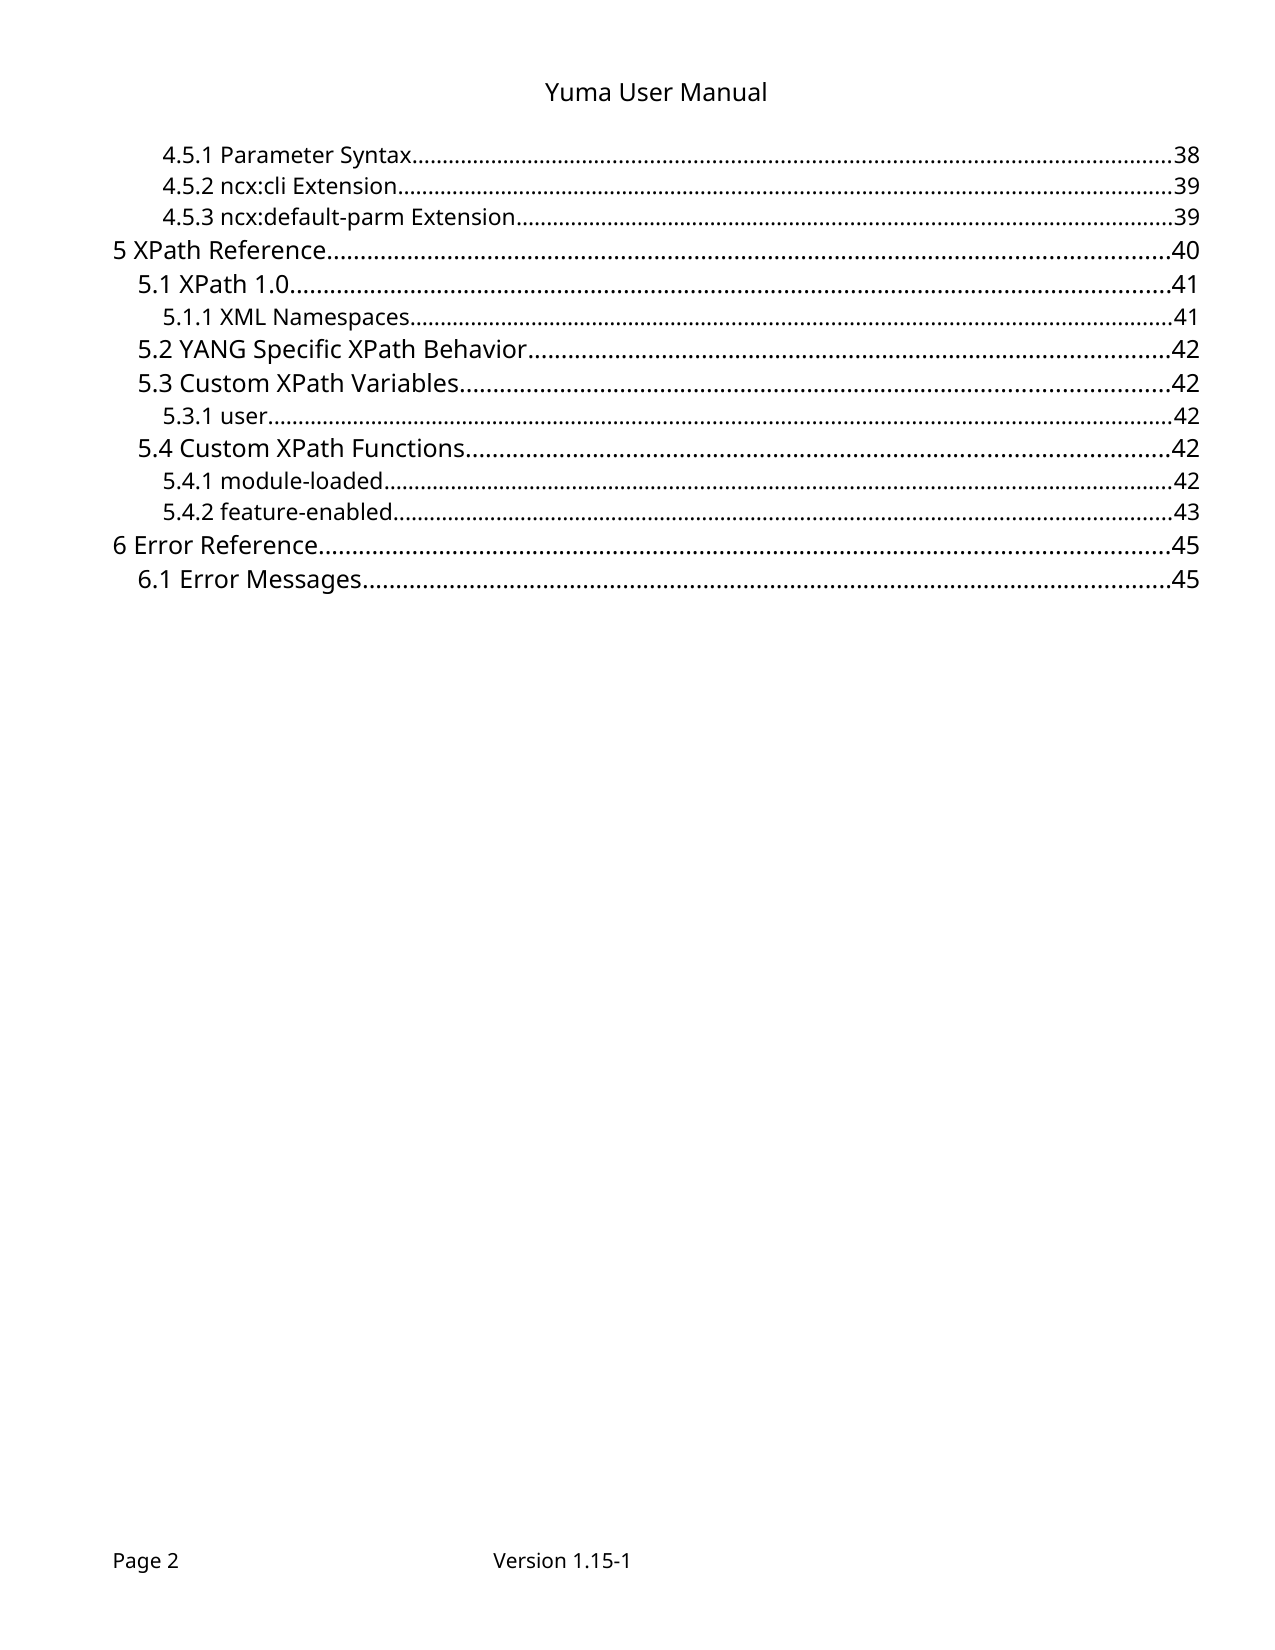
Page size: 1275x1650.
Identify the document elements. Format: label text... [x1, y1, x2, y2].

text 5.4.2 feature-enabled 43 [162, 496, 1200, 528]
text 5.2 YANG Specific XPath Behavior 42 [137, 332, 1200, 366]
text 6.1 Error Messages 45 [137, 562, 1200, 596]
text 5.1.1 XML Namespaces 41 [162, 300, 1200, 332]
text 4.5.2 ncx:cli Extension 39 [162, 170, 1200, 201]
text 5.3 Custom XPath Variables 42 [137, 366, 1200, 400]
text 4.5.1 Parameter Syntax 38 [162, 138, 1200, 170]
text 5.1 XPath 1.0 41 [137, 266, 1200, 300]
text 5.3.1 user 42 [162, 400, 1200, 431]
text 6 Error Reference 45 [112, 528, 1200, 562]
text 5 XPath Reference 40 [112, 232, 1200, 266]
text 5.4.1 module-loaded 42 [162, 465, 1200, 496]
text 5.4 Custom XPath Functions 42 [137, 431, 1200, 465]
text 4.5.3 ncx:default-parm Extension 39 [162, 201, 1200, 232]
